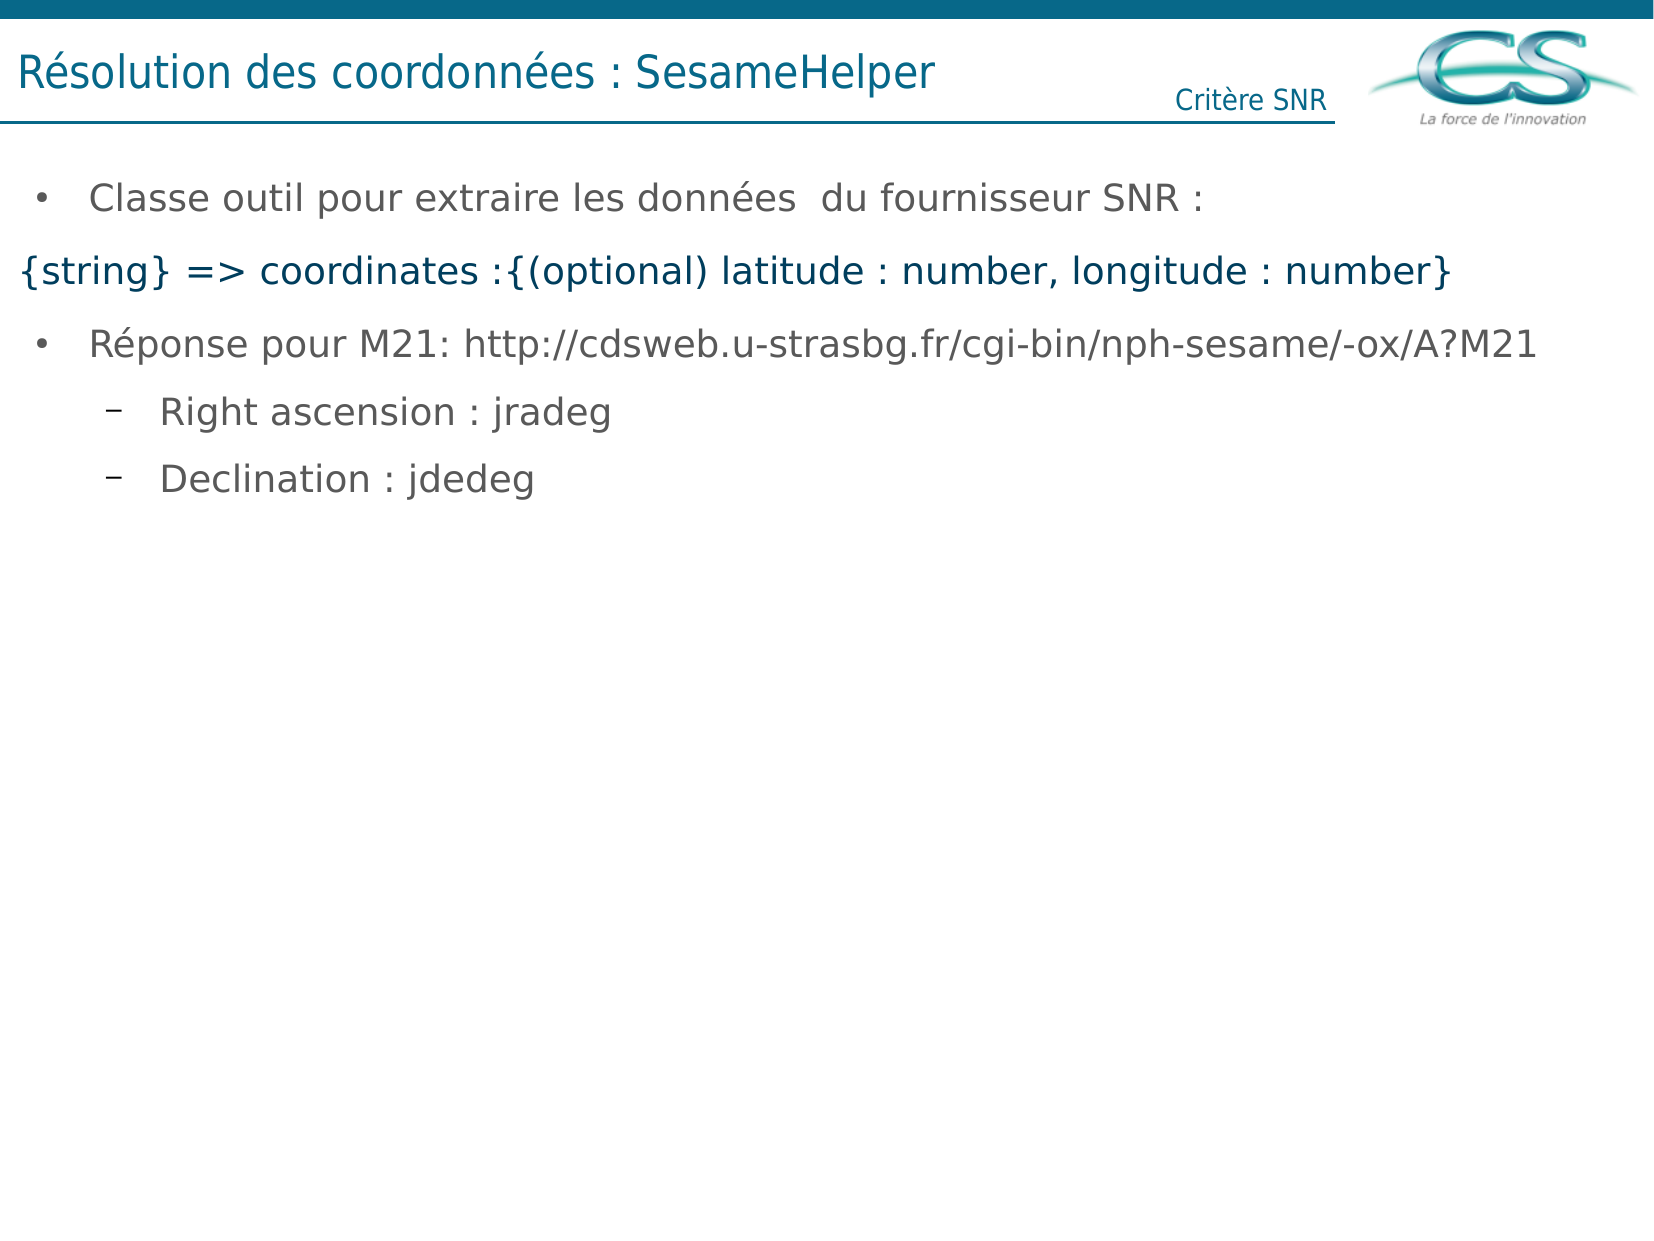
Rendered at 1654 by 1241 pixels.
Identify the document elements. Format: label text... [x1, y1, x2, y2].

picture [1368, 28, 1642, 128]
title Résolution des coordonnées : SesameHelper [17, 46, 1368, 106]
list Classe outil pour extraire les données du fournisseur SNR : {string} => coordinates :{(optional) latitude : number, longitude : number} Réponse pour M21: http://cdsweb.u-strasbg.fr/cgi-bin/nph-sesame/-ox/A?M21 Right ascension : jradeg Declination : jdedeg [17, 177, 1630, 1217]
text_box Critère SNR [1163, 71, 1347, 142]
